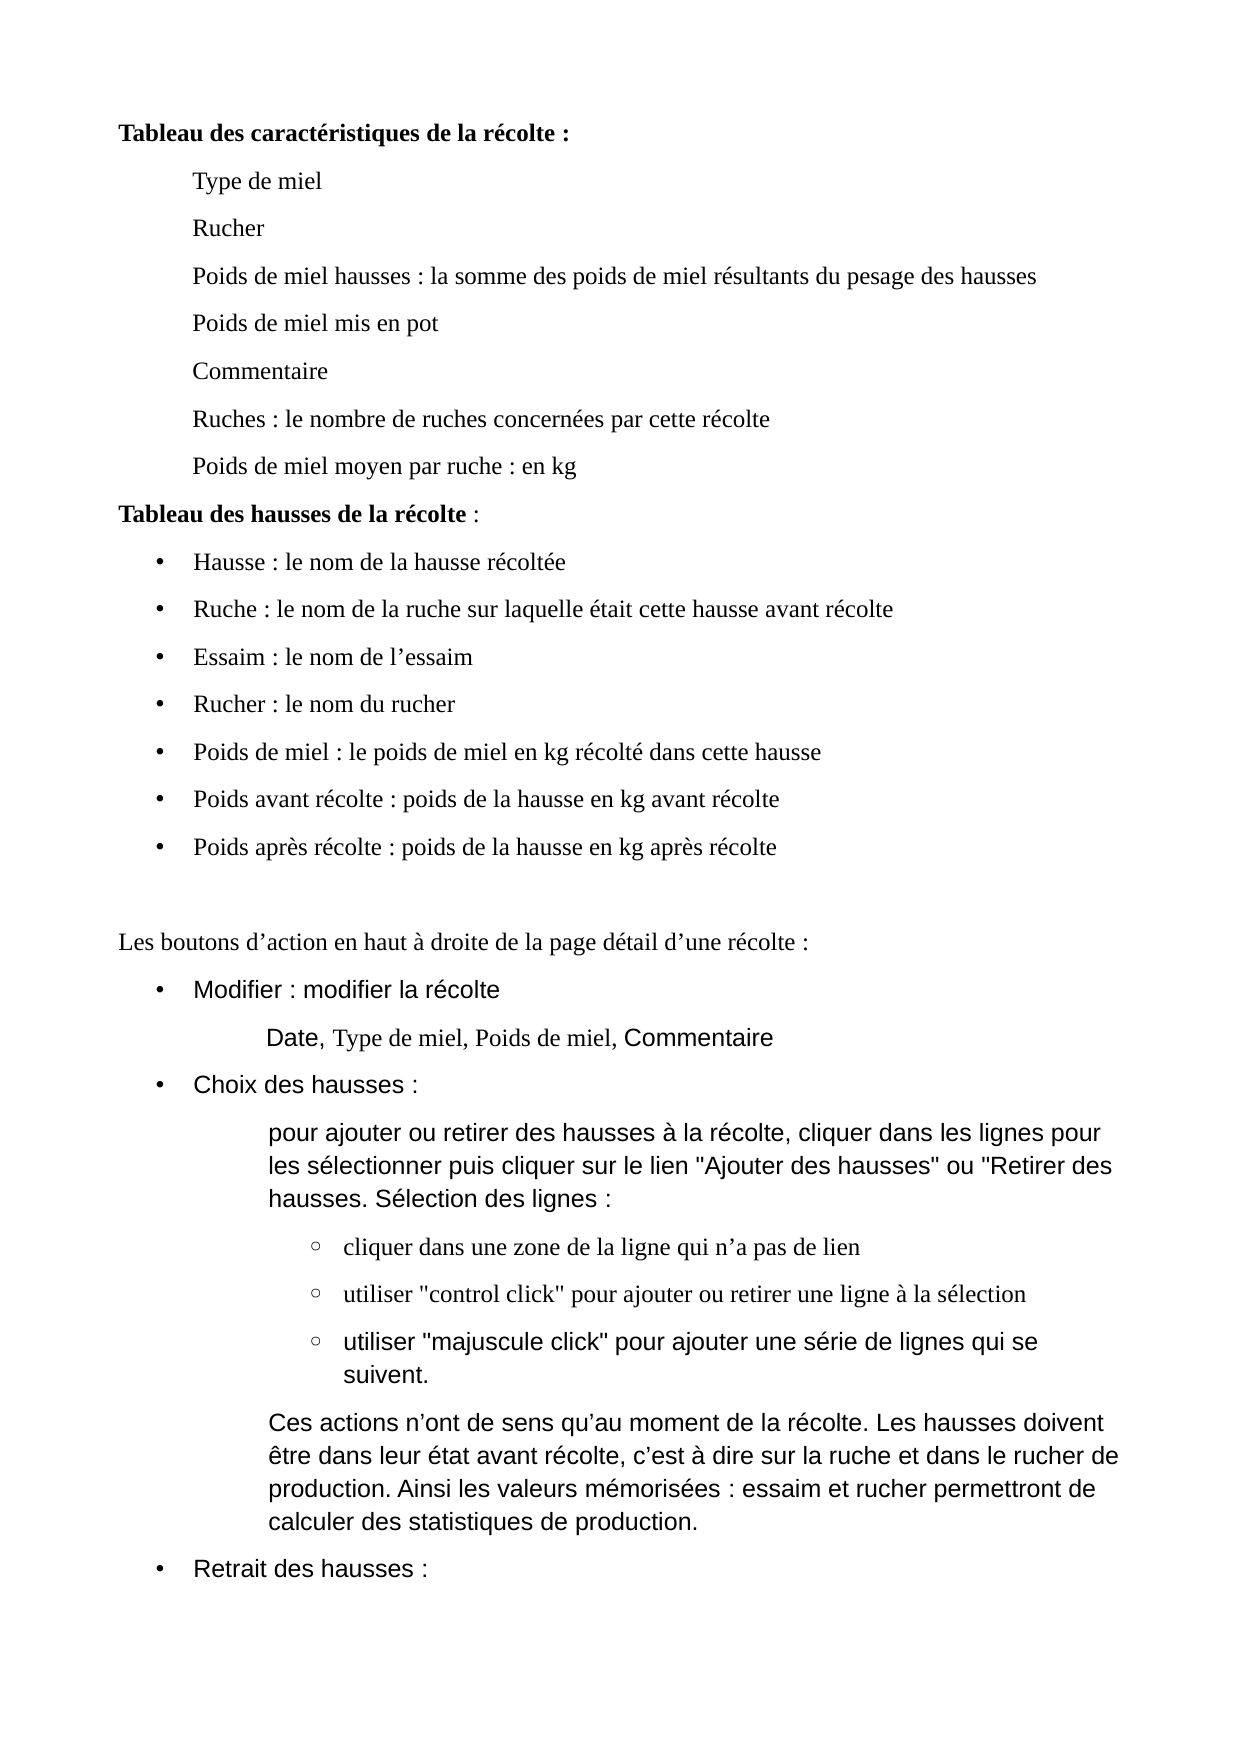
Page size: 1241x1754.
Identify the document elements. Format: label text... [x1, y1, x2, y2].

list Essaim : le nom de l’essaim [156, 642, 1122, 671]
list Retrait des hausses : [156, 1554, 1122, 1583]
text Rucher [192, 213, 1122, 242]
text Poids de miel mis en pot [192, 308, 1122, 337]
text Tableau des hausses de la récolte : [118, 499, 1122, 528]
list cliquer dans une zone de la ligne qui n’a pas de lien [306, 1232, 1122, 1261]
list utiliser "majuscule click" pour ajouter une série de lignes qui se suivent. [306, 1327, 1122, 1389]
text Poids de miel moyen par ruche : en kg [192, 451, 1122, 480]
text Tableau des caractéristiques de la récolte : [118, 118, 1122, 147]
text Type de miel [192, 166, 1122, 194]
text Ruches : le nombre de ruches concernées par cette récolte [192, 404, 1122, 432]
text Date, Type de miel, Poids de miel, Commentaire [266, 1023, 1122, 1052]
text Les boutons d’action en haut à droite de la page détail d’une récolte : [118, 927, 1122, 956]
list Ruche : le nom de la ruche sur laquelle était cette hausse avant récolte [156, 594, 1122, 623]
text Poids de miel hausses : la somme des poids de miel résultants du pesage des hausses [192, 261, 1122, 290]
list Poids de miel : le poids de miel en kg récolté dans cette hausse [156, 737, 1122, 766]
list Hausse : le nom de la hausse récoltée [156, 547, 1122, 575]
list Rucher : le nom du rucher [156, 689, 1122, 718]
list Modifier : modifier la récolte [156, 975, 1122, 1004]
list Poids avant récolte : poids de la hausse en kg avant récolte [156, 784, 1122, 813]
text Ces actions n’ont de sens qu’au moment de la récolte. Les hausses doivent être dans leur état avant récolte, c’est à dire sur la ruche et dans le rucher de production. Ainsi les valeurs mémorisées : essaim et rucher permettront de calculer des statistiques de production. [268, 1408, 1122, 1536]
list Poids après récolte : poids de la hausse en kg après récolte [156, 832, 1122, 861]
text Commentaire [192, 356, 1122, 385]
list utiliser "control click" pour ajouter ou retirer une ligne à la sélection [306, 1279, 1122, 1308]
list Choix des hausses : [156, 1070, 1122, 1099]
text pour ajouter ou retirer des hausses à la récolte, cliquer dans les lignes pour les sélectionner puis cliquer sur le lien "Ajouter des hausses" ou "Retirer des hausses. Sélection des lignes : [268, 1118, 1122, 1213]
